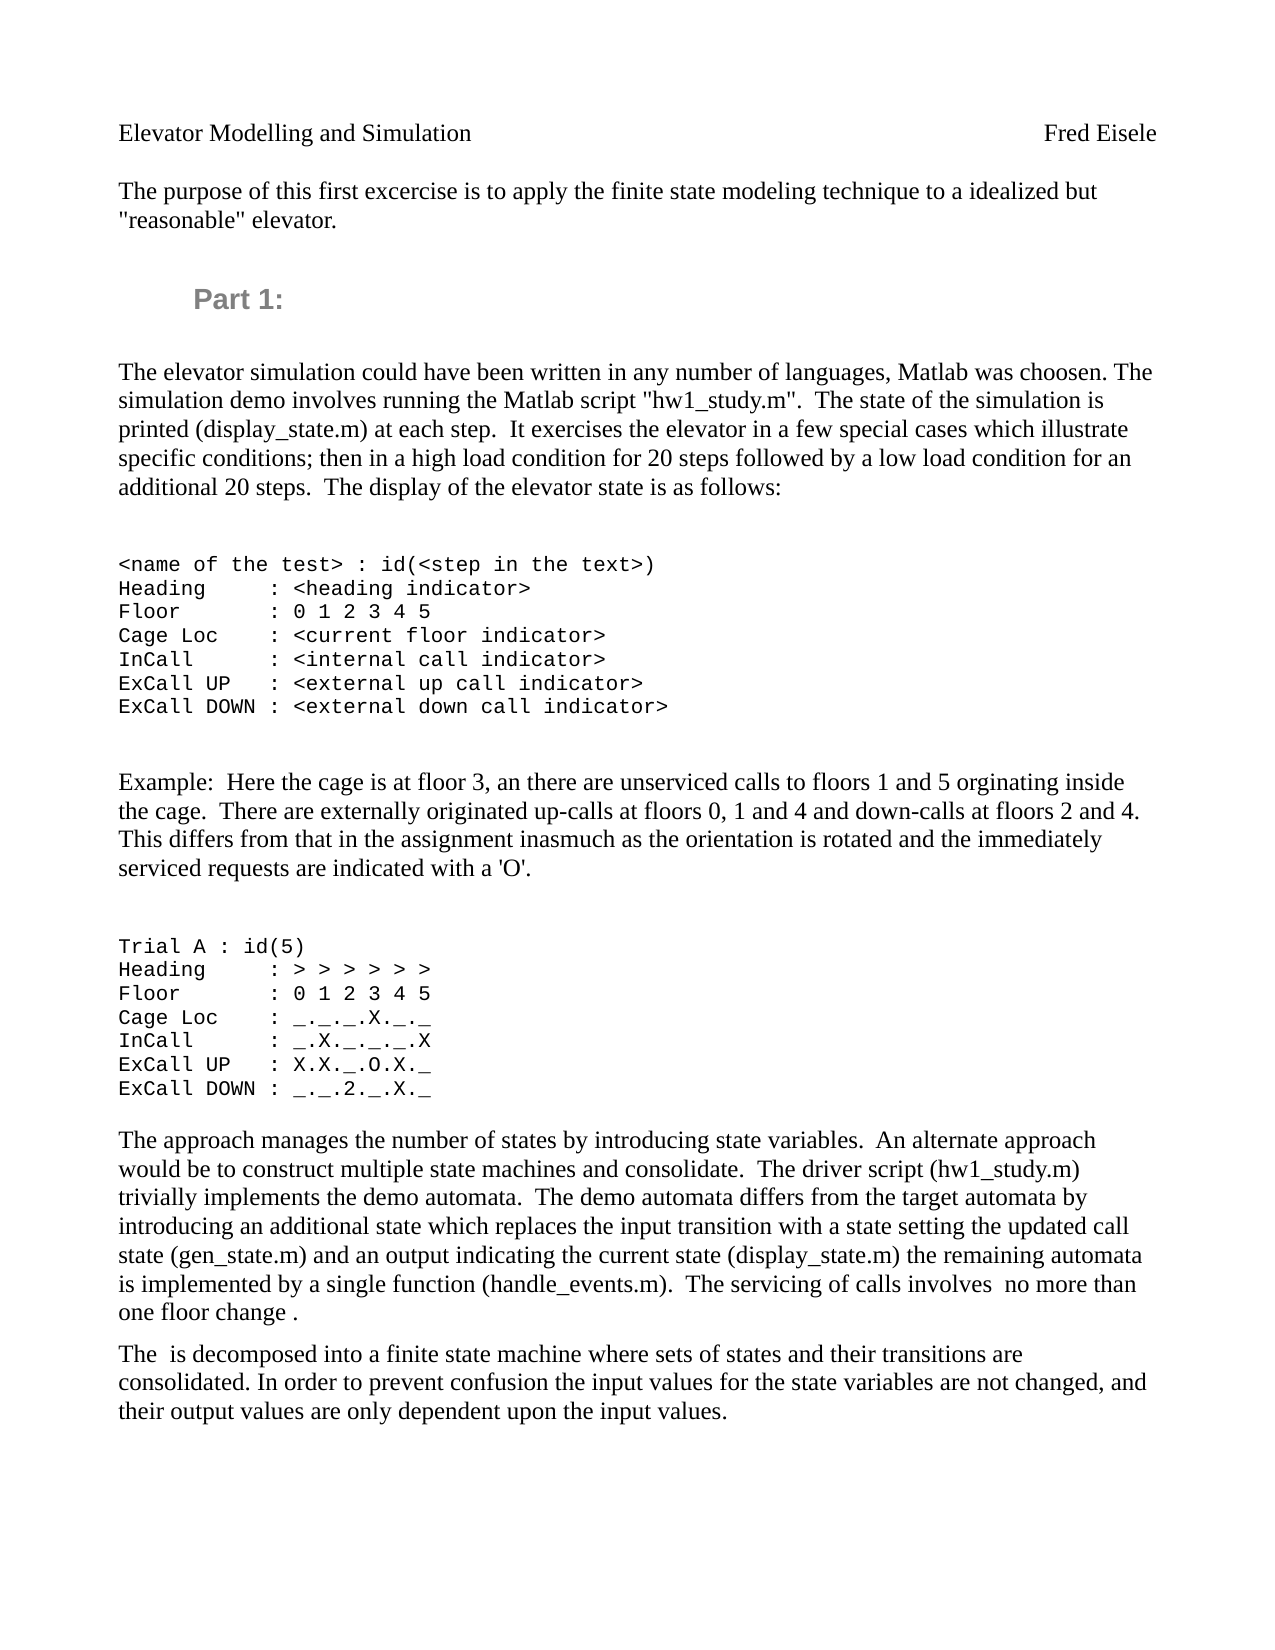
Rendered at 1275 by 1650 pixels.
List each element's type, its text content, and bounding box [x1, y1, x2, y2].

text Cage Loc : <current floor indicator> [118, 625, 1157, 649]
text Cage Loc : _._._.X._._ [118, 1007, 1157, 1030]
text Floor : 0 1 2 3 4 5 [118, 602, 1157, 625]
text Example: Here the cage is at floor 3, an there are unserviced calls to floors 1 and 5 orginating inside the cage. There are externally originated up-calls at floors 0, 1 and 4 and down-calls at floors 2 and 4. This differs from that in the assignment inasmuch as the orientation is rotated and the immediately serviced requests are indicated with a 'O'. [118, 767, 1157, 882]
text InCall : _.X._._._.X [118, 1030, 1157, 1054]
text The purpose of this first excercise is to apply the finite state modeling technique to a idealized but "reasonable" elevator. [118, 176, 1157, 234]
text ExCall UP : <external up call indicator> [118, 672, 1157, 696]
text Heading : <heading indicator> [118, 578, 1157, 602]
text The approach manages the number of states by introducing state variables. An alternate approach would be to construct multiple state machines and consolidate. The driver script (hw1_study.m) trivially implements the demo automata. The demo automata differs from the target automata by introducing an additional state which replaces the input transition with a state setting the updated call state (gen_state.m) and an output indicating the current state (display_state.m) the remaining automata is implemented by a single function (handle_events.m). The servicing of calls involves no more than one floor change . [118, 1125, 1157, 1326]
text The is decomposed into a finite state machine where sets of states and their transitions are consolidated. In order to prevent confusion the input values for the state variables are not changed, and their output values are only dependent upon the input values. [118, 1339, 1157, 1425]
text <name of the test> : id(<step in the text>) [118, 554, 1157, 578]
subtitle Part 1: [118, 248, 1157, 316]
text ExCall DOWN : _._.2._.X._ [118, 1078, 1157, 1101]
text Floor : 0 1 2 3 4 5 [118, 983, 1157, 1007]
text InCall : <internal call indicator> [118, 649, 1157, 672]
text ExCall UP : X.X._.O.X._ [118, 1054, 1157, 1078]
text Trial A : id(5) [118, 936, 1157, 959]
text Heading : > > > > > > [118, 959, 1157, 983]
text ExCall DOWN : <external down call indicator> [118, 696, 1157, 720]
text The elevator simulation could have been written in any number of languages, Matlab was choosen. The simulation demo involves running the Matlab script "hw1_study.m". The state of the simulation is printed (display_state.m) at each step. It exercises the elevator in a few special cases which illustrate specific conditions; then in a high load condition for 20 steps followed by a low load condition for an additional 20 steps. The display of the elevator state is as follows: [118, 328, 1157, 501]
